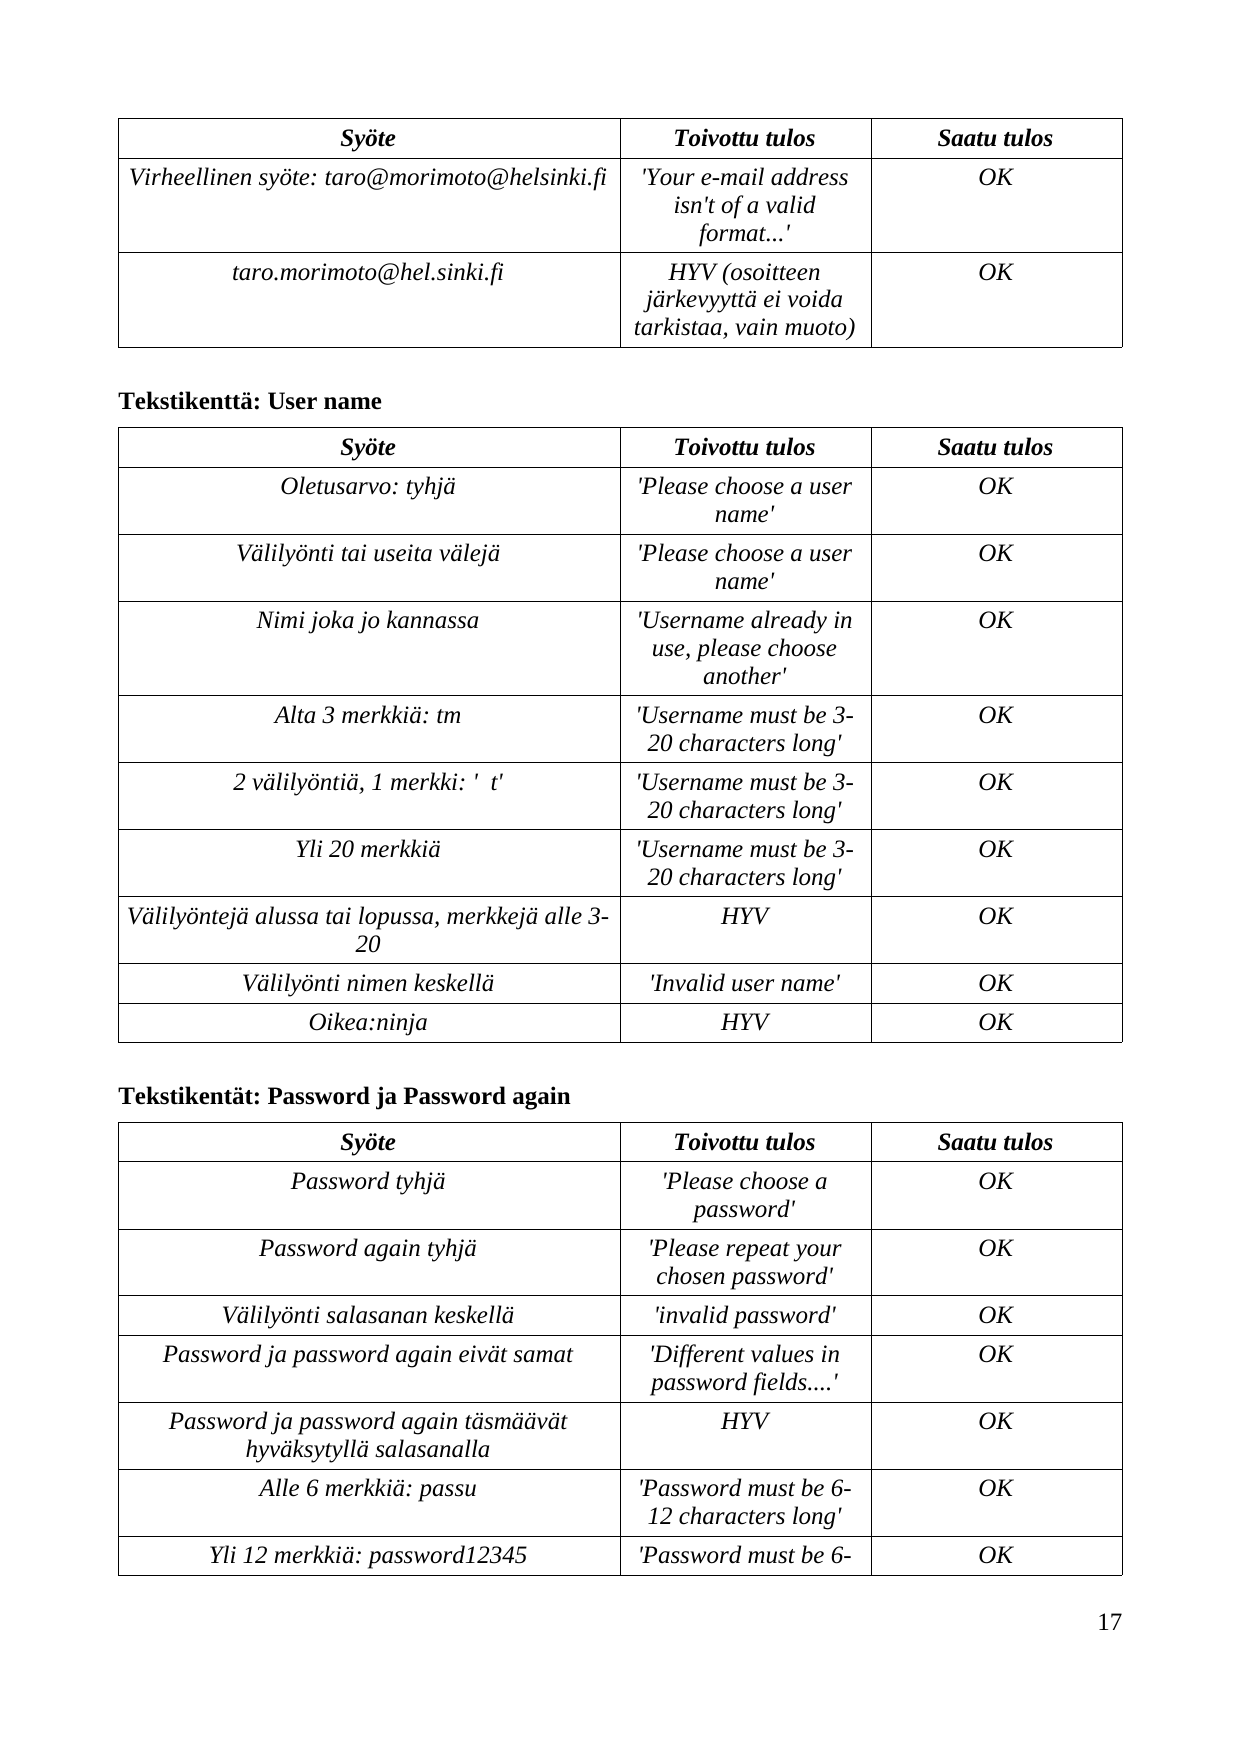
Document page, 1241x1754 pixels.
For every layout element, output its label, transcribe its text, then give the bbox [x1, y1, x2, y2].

table_cell OK [872, 1336, 1122, 1402]
table_cell 'invalid password' [621, 1296, 871, 1335]
table_header Syöte [119, 119, 620, 157]
table_cell 'Username must be 3-20 characters long' [621, 763, 871, 829]
table_cell OK [872, 1230, 1122, 1295]
table_cell OK [872, 535, 1122, 601]
table_cell Oletusarvo: tyhjä [119, 468, 620, 533]
table_cell OK [872, 897, 1122, 963]
text Tekstikentät: Password ja Password again [118, 1082, 1122, 1110]
table_cell 'Invalid user name' [621, 964, 871, 1002]
table_cell OK [872, 763, 1122, 829]
table_cell Alle 6 merkkiä: passu [119, 1470, 620, 1536]
table_cell OK [872, 602, 1122, 695]
table_cell OK [872, 1004, 1122, 1042]
table_cell OK [872, 1296, 1122, 1335]
table_cell 'Please choose a user name' [621, 535, 871, 601]
table_cell OK [872, 964, 1122, 1002]
table_cell 'Please choose a password' [621, 1162, 871, 1228]
table_cell Välilyönti salasanan keskellä [119, 1296, 620, 1335]
table_cell Yli 12 merkkiä: password12345 [119, 1537, 620, 1575]
table_cell 'Username already in use, please choose another' [621, 602, 871, 695]
table_cell Välilyöntejä alussa tai lopussa, merkkejä alle 3-20 [119, 897, 620, 963]
table_cell Password ja password again eivät samat [119, 1336, 620, 1402]
table_header Syöte [119, 428, 620, 467]
text Tekstikenttä: User name [118, 387, 1122, 415]
table_cell 2 välilyöntiä, 1 merkki: ' t' [119, 763, 620, 829]
table_cell 'Password must be 6- [621, 1537, 871, 1575]
table_cell OK [872, 1403, 1122, 1469]
table_cell 'Different values in password fields....' [621, 1336, 871, 1402]
table_cell 'Username must be 3-20 characters long' [621, 830, 871, 896]
table_header Toivottu tulos [621, 1123, 871, 1161]
table_cell HYV (osoitteen järkevyyttä ei voida tarkistaa, vain muoto) [621, 253, 871, 347]
table_cell Välilyönti nimen keskellä [119, 964, 620, 1002]
table_cell OK [872, 1162, 1122, 1228]
table_cell HYV [621, 897, 871, 963]
table_cell 'Please repeat your chosen password' [621, 1230, 871, 1295]
table_cell OK [872, 253, 1122, 347]
table_header Saatu tulos [872, 428, 1122, 467]
table_cell HYV [621, 1403, 871, 1469]
table_cell OK [872, 1537, 1122, 1575]
table_cell Oikea:ninja [119, 1004, 620, 1042]
table_cell taro.morimoto@hel.sinki.fi [119, 253, 620, 347]
table_header Syöte [119, 1123, 620, 1161]
table_cell Virheellinen syöte: taro@morimoto@helsinki.fi [119, 159, 620, 252]
table_header Toivottu tulos [621, 119, 871, 157]
table_cell 'Username must be 3-20 characters long' [621, 696, 871, 762]
table_cell 'Please choose a user name' [621, 468, 871, 533]
table_cell Välilyönti tai useita välejä [119, 535, 620, 601]
table_cell OK [872, 159, 1122, 252]
table_header Saatu tulos [872, 1123, 1122, 1161]
table_cell Password again tyhjä [119, 1230, 620, 1295]
table_cell OK [872, 696, 1122, 762]
table_cell Yli 20 merkkiä [119, 830, 620, 896]
table_cell OK [872, 1470, 1122, 1536]
table_cell Password tyhjä [119, 1162, 620, 1228]
table_cell 'Your e-mail address isn't of a valid format...' [621, 159, 871, 252]
table_cell Nimi joka jo kannassa [119, 602, 620, 695]
table_cell Password ja password again täsmäävät hyväksytyllä salasanalla [119, 1403, 620, 1469]
table_header Toivottu tulos [621, 428, 871, 467]
table_cell OK [872, 830, 1122, 896]
table_cell 'Password must be 6-12 characters long' [621, 1470, 871, 1536]
table_cell HYV [621, 1004, 871, 1042]
table_cell Alta 3 merkkiä: tm [119, 696, 620, 762]
table_cell OK [872, 468, 1122, 533]
table_header Saatu tulos [872, 119, 1122, 157]
